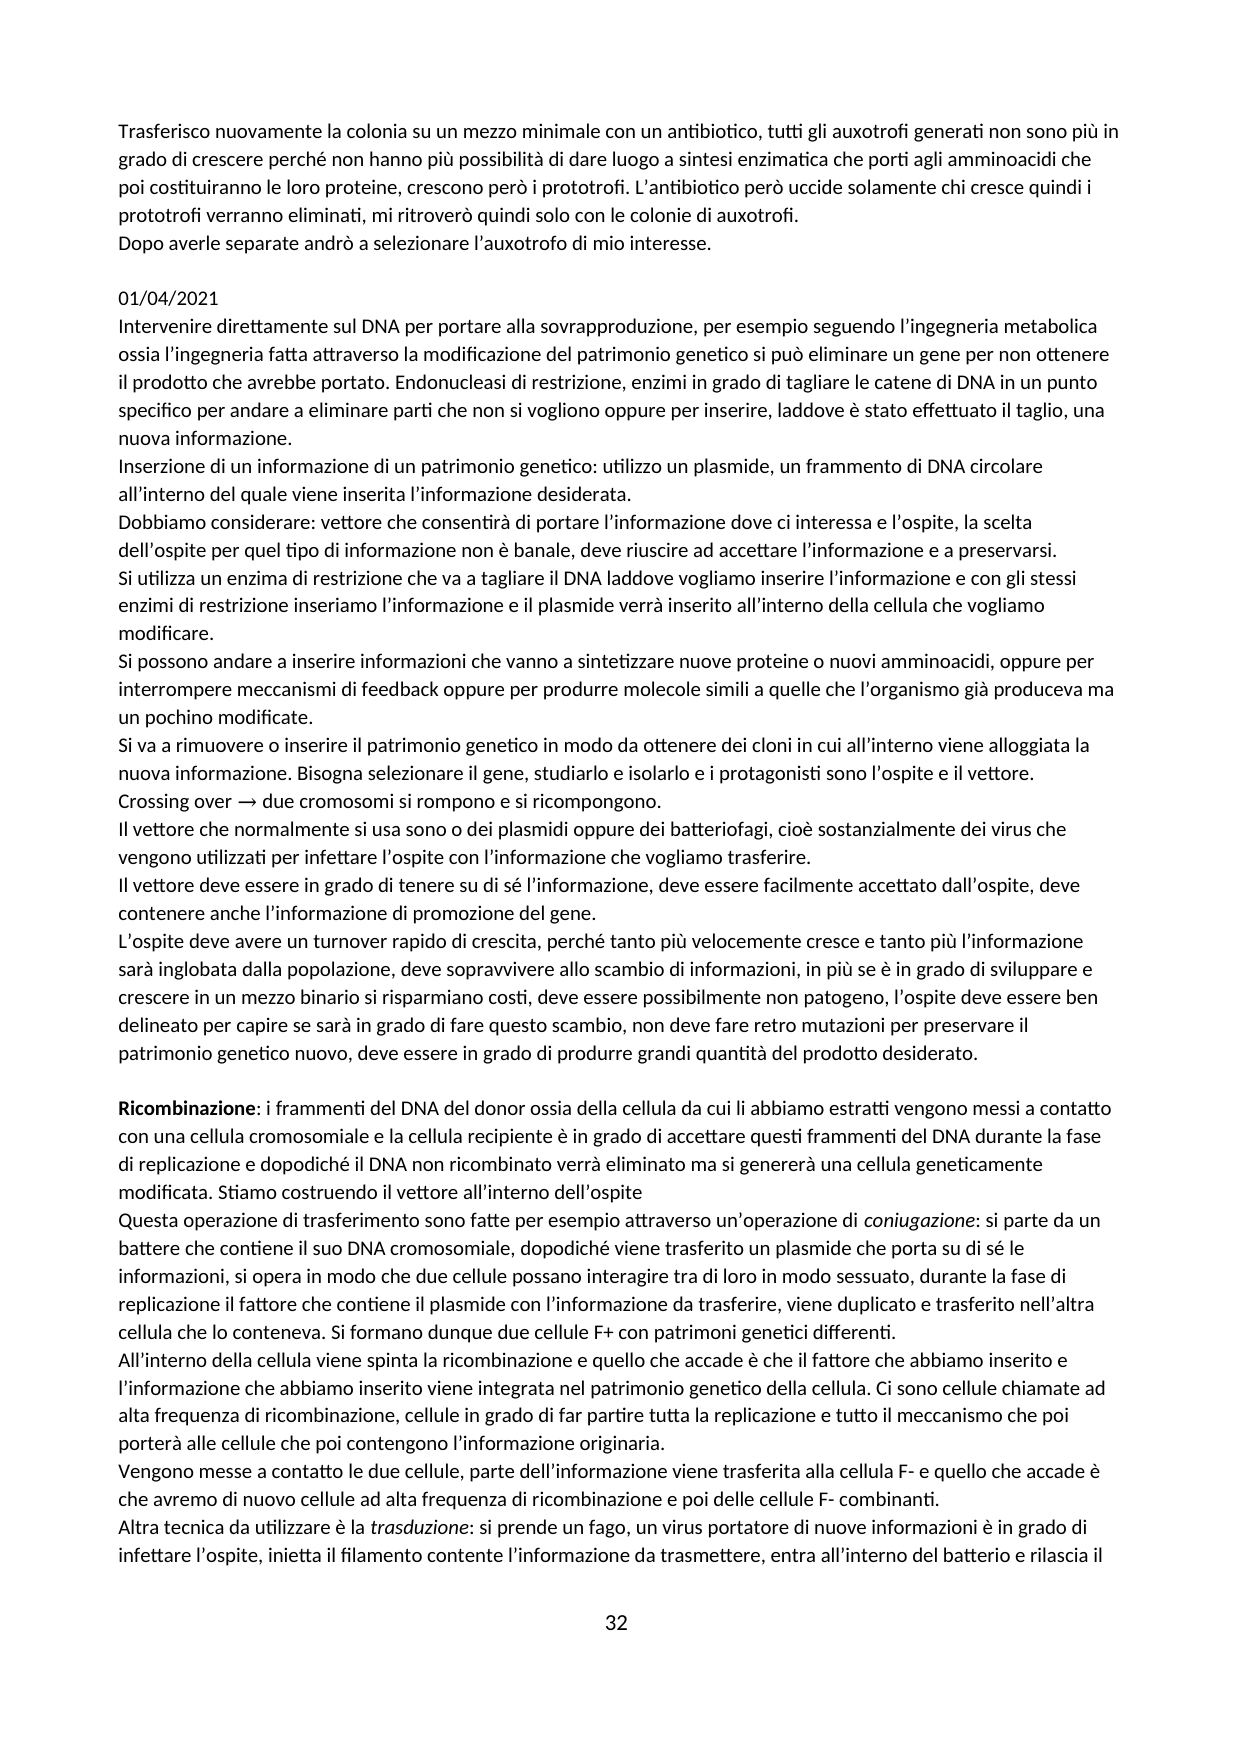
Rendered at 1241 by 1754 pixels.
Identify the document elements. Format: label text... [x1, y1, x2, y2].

text Trasferisco nuovamente la colonia su un mezzo minimale con un antibiotico, tutti gli auxotrofi generati non sono più in grado di crescere perché non hanno più possibilità di dare luogo a sintesi enzimatica che porti agli amminoacidi che poi costituiranno le loro proteine, crescono però i prototrofi. L’antibiotico però uccide solamente chi cresce quindi i prototrofi verranno eliminati, mi ritroverò quindi solo con le colonie di auxotrofi. Dopo averle separate andrò a selezionare l’auxotrofo di mio interesse. 01/04/2021 Intervenire direttamente sul DNA per portare alla sovrapproduzione, per esempio seguendo l’ingegneria metabolica ossia l’ingegneria fatta attraverso la modificazione del patrimonio genetico si può eliminare un gene per non ottenere il prodotto che avrebbe portato. Endonucleasi di restrizione, enzimi in grado di tagliare le catene di DNA in un punto specifico per andare a eliminare parti che non si vogliono oppure per inserire, laddove è stato effettuato il taglio, una nuova informazione. Inserzione di un informazione di un patrimonio genetico: utilizzo un plasmide, un frammento di DNA circolare all’interno del quale viene inserita l’informazione desiderata. Dobbiamo considerare: vettore che consentirà di portare l’informazione dove ci interessa e l’ospite, la scelta dell’ospite per quel tipo di informazione non è banale, deve riuscire ad accettare l’informazione e a preservarsi. Si utilizza un enzima di restrizione che va a tagliare il DNA laddove vogliamo inserire l’informazione e con gli stessi enzimi di restrizione inseriamo l’informazione e il plasmide verrà inserito all’interno della cellula che vogliamo modificare. Si possono andare a inserire informazioni che vanno a sintetizzare nuove proteine o nuovi amminoacidi, oppure per interrompere meccanismi di feedback oppure per produrre molecole simili a quelle che l’organismo già produceva ma un pochino modificate. Si va a rimuovere o inserire il patrimonio genetico in modo da ottenere dei cloni in cui all’interno viene alloggiata la nuova informazione. Bisogna selezionare il gene, studiarlo e isolarlo e i protagonisti sono l’ospite e il vettore. Crossing over → due cromosomi si rompono e si ricompongono. Il vettore che normalmente si usa sono o dei plasmidi oppure dei batteriofagi, cioè sostanzialmente dei virus che vengono utilizzati per infettare l’ospite con l’informazione che vogliamo trasferire. Il vettore deve essere in grado di tenere su di sé l’informazione, deve essere facilmente accettato dall’ospite, deve contenere anche l’informazione di promozione del gene. L’ospite deve avere un turnover rapido di crescita, perché tanto più velocemente cresce e tanto più l’informazione sarà inglobata dalla popolazione, deve sopravvivere allo scambio di informazioni, in più se è in grado di sviluppare e crescere in un mezzo binario si risparmiano costi, deve essere possibilmente non patogeno, l’ospite deve essere ben delineato per capire se sarà in grado di fare questo scambio, non deve fare retro mutazioni per preservare il patrimonio genetico nuovo, deve essere in grado di produrre grandi quantità del prodotto desiderato. Ricombinazione: i frammenti del DNA del donor ossia della cellula da cui li abbiamo estratti vengono messi a contatto con una cellula cromosomiale e la cellula recipiente è in grado di accettare questi frammenti del DNA durante la fase di replicazione e dopodiché il DNA non ricombinato verrà eliminato ma si genererà una cellula geneticamente modificata. Stiamo costruendo il vettore all’interno dell’ospite Questa operazione di trasferimento sono fatte per esempio attraverso un’operazione di coniugazione: si parte da un battere che contiene il suo DNA cromosomiale, dopodiché viene trasferito un plasmide che porta su di sé le informazioni, si opera in modo che due cellule possano interagire tra di loro in modo sessuato, durante la fase di replicazione il fattore che contiene il plasmide con l’informazione da trasferire, viene duplicato e trasferito nell’altra cellula che lo conteneva. Si formano dunque due cellule F+ con patrimoni genetici differenti. All’interno della cellula viene spinta la ricombinazione e quello che accade è che il fattore che abbiamo inserito e l’informazione che abbiamo inserito viene integrata nel patrimonio genetico della cellula. Ci sono cellule chiamate ad alta frequenza di ricombinazione, cellule in grado di far partire tutta la replicazione e tutto il meccanismo che poi porterà alle cellule che poi contengono l’informazione originaria. Vengono messe a contatto le due cellule, parte dell’informazione viene trasferita alla cellula F- e quello che accade è che avremo di nuovo cellule ad alta frequenza di ricombinazione e poi delle cellule F- combinanti. Altra tecnica da utilizzare è la trasduzione: si prende un fago, un virus portatore di nuove informazioni è in grado di infettare l’ospite, inietta il filamento contente l’informazione da trasmettere, entra all’interno del batterio e rilascia il [118, 118, 1122, 1568]
